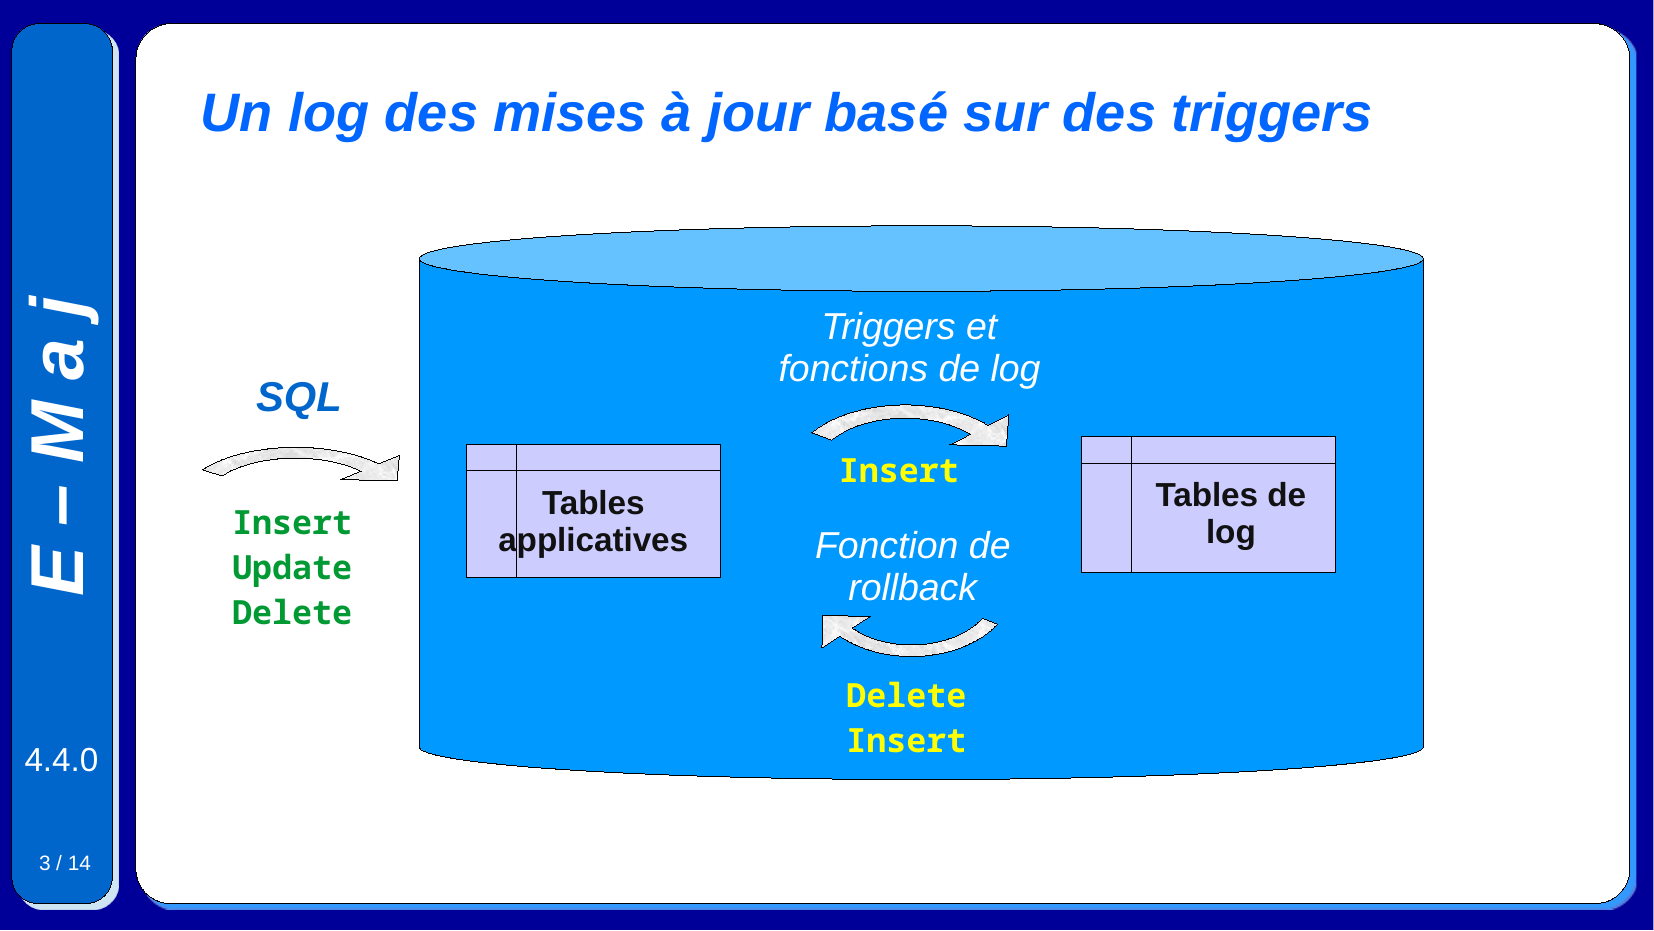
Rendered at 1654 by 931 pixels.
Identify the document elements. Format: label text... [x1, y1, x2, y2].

text_box Insert Update Delete [183, 491, 402, 626]
text_box Delete Insert [802, 664, 1010, 759]
title Un log des mises à jour basé sur des triggers [200, 34, 1575, 191]
text_box [419, 260, 1424, 780]
text_box Insert [817, 439, 981, 494]
text_box Triggers et fonctions de log [761, 298, 1058, 398]
text_box Tables applicatives [448, 476, 739, 569]
text_box Tables de log [1138, 468, 1323, 561]
text_box [202, 447, 400, 481]
text_box SQL [194, 366, 404, 428]
text_box Fonction de rollback [755, 516, 1070, 616]
